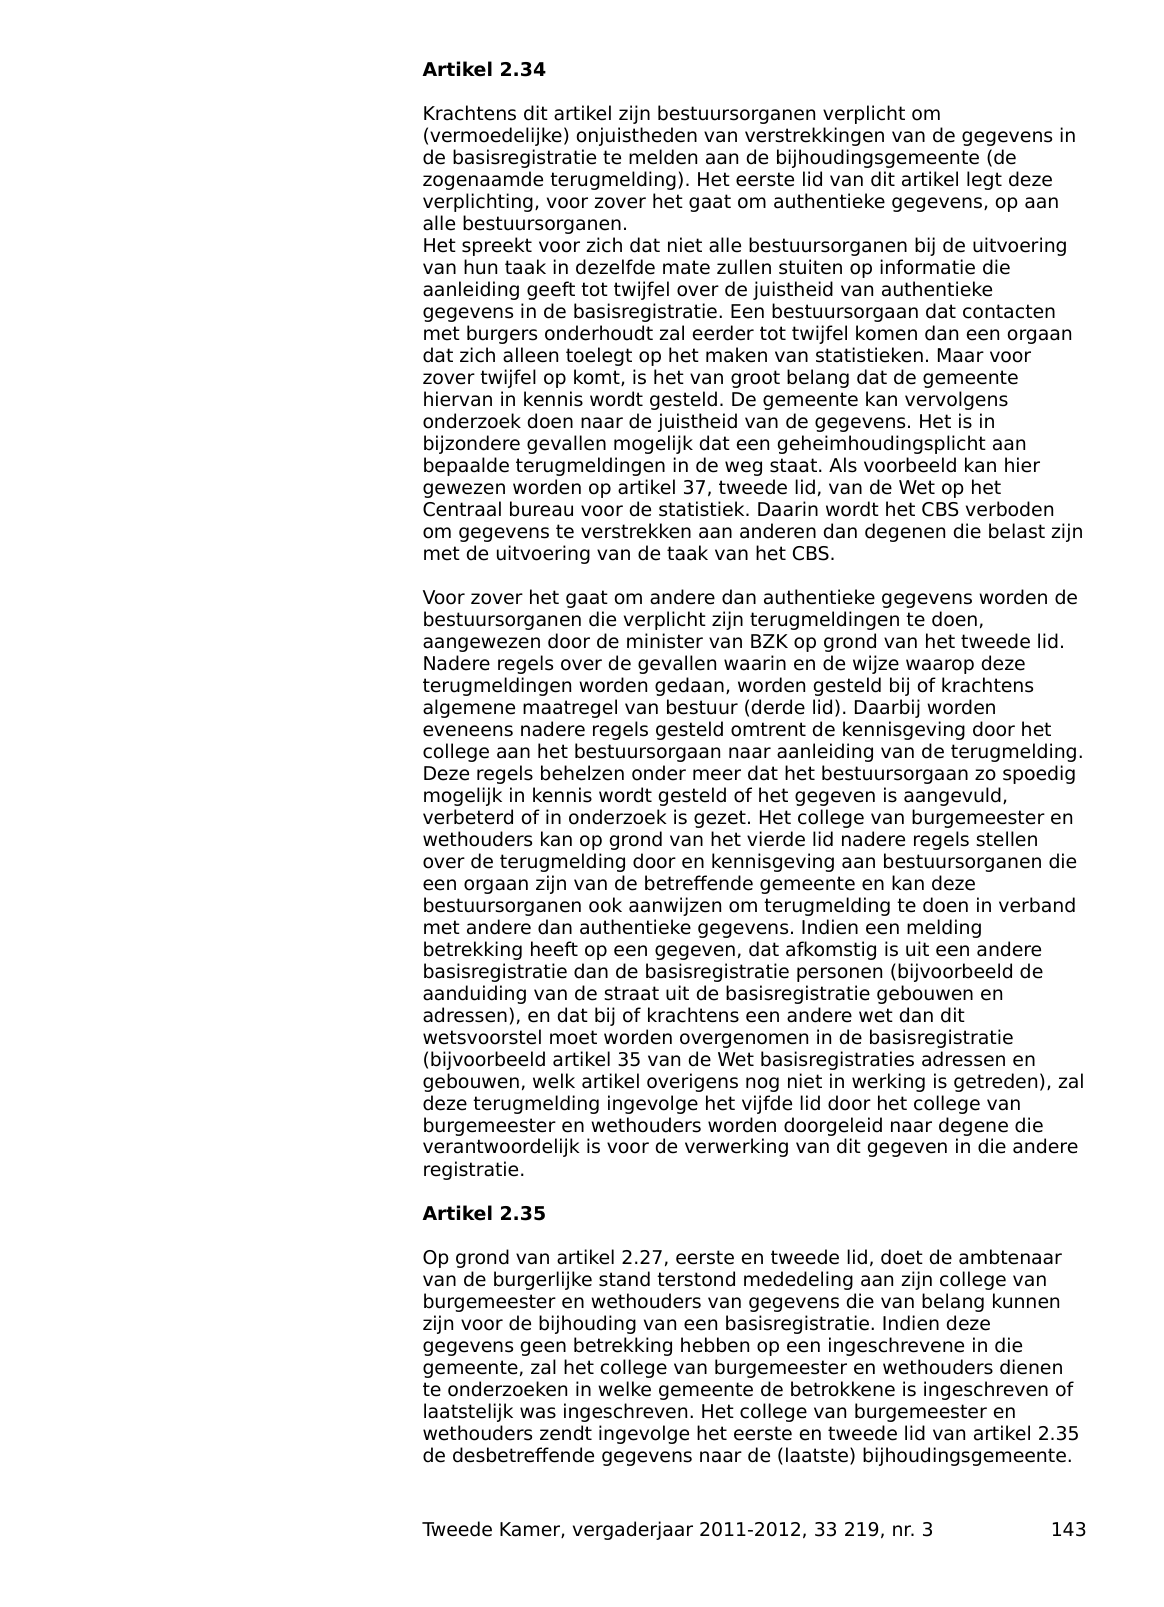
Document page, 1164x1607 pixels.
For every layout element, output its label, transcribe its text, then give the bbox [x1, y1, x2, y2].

subtitle Artikel 2.35 [422, 1203, 1087, 1224]
text Het spreekt voor zich dat niet alle bestuursorganen bij de uitvoering van hun taak in dezelfde mate zullen stuiten op informatie die aanleiding geeft tot twijfel over de juistheid van authentieke gegevens in de basisregistratie. Een bestuursorgaan dat contacten met burgers onderhoudt zal eerder tot twijfel komen dan een orgaan dat zich alleen toelegt op het maken van statistieken. Maar voor zover twijfel op komt, is het van groot belang dat de gemeente hiervan in kennis wordt gesteld. De gemeente kan vervolgens onderzoek doen naar de juistheid van de gegevens. Het is in bijzondere gevallen mogelijk dat een geheimhoudingsplicht aan bepaalde terugmeldingen in de weg staat. Als voorbeeld kan hier gewezen worden op artikel 37, tweede lid, van de Wet op het Centraal bureau voor de statistiek. Daarin wordt het CBS verboden om gegevens te verstrekken aan anderen dan degenen die belast zijn met de uitvoering van de taak van het CBS. [422, 235, 1087, 565]
subtitle Artikel 2.34 [422, 59, 1087, 81]
text Krachtens dit artikel zijn bestuursorganen verplicht om (vermoedelijke) onjuistheden van verstrekkingen van de gegevens in de basisregistratie te melden aan de bijhoudingsgemeente (de zogenaamde terugmelding). Het eerste lid van dit artikel legt deze verplichting, voor zover het gaat om authentieke gegevens, op aan alle bestuursorganen. [422, 103, 1087, 235]
text Op grond van artikel 2.27, eerste en tweede lid, doet de ambtenaar van de burgerlijke stand terstond mededeling aan zijn college van burgemeester en wethouders van gegevens die van belang kunnen zijn voor de bijhouding van een basisregistratie. Indien deze gegevens geen betrekking hebben op een ingeschrevene in die gemeente, zal het college van burgemeester en wethouders dienen te onderzoeken in welke gemeente de betrokkene is ingeschreven of laatstelijk was ingeschreven. Het college van burgemeester en wethouders zendt ingevolge het eerste en tweede lid van artikel 2.35 de desbetreffende gegevens naar de (laatste) bijhoudingsgemeente. [422, 1247, 1087, 1467]
text Voor zover het gaat om andere dan authentieke gegevens worden de bestuursorganen die verplicht zijn terugmeldingen te doen, aangewezen door de minister van BZK op grond van het tweede lid. Nadere regels over de gevallen waarin en de wijze waarop deze terugmeldingen worden gedaan, worden gesteld bij of krachtens algemene maatregel van bestuur (derde lid). Daarbij worden eveneens nadere regels gesteld omtrent de kennisgeving door het college aan het bestuursorgaan naar aanleiding van de terugmelding. Deze regels behelzen onder meer dat het bestuursorgaan zo spoedig mogelijk in kennis wordt gesteld of het gegeven is aangevuld, verbeterd of in onderzoek is gezet. Het college van burgemeester en wethouders kan op grond van het vierde lid nadere regels stellen over de terugmelding door en kennisgeving aan bestuursorganen die een orgaan zijn van de betreffende gemeente en kan deze bestuursorganen ook aanwijzen om terugmelding te doen in verband met andere dan authentieke gegevens. Indien een melding betrekking heeft op een gegeven, dat afkomstig is uit een andere basisregistratie dan de basisregistratie personen (bijvoorbeeld de aanduiding van de straat uit de basisregistratie gebouwen en adressen), en dat bij of krachtens een andere wet dan dit wetsvoorstel moet worden overgenomen in de basisregistratie (bijvoorbeeld artikel 35 van de Wet basisregistraties adressen en gebouwen, welk artikel overigens nog niet in werking is getreden), zal deze terugmelding ingevolge het vijfde lid door het college van burgemeester en wethouders worden doorgeleid naar degene die verantwoordelijk is voor de verwerking van dit gegeven in die andere registratie. [422, 587, 1087, 1180]
